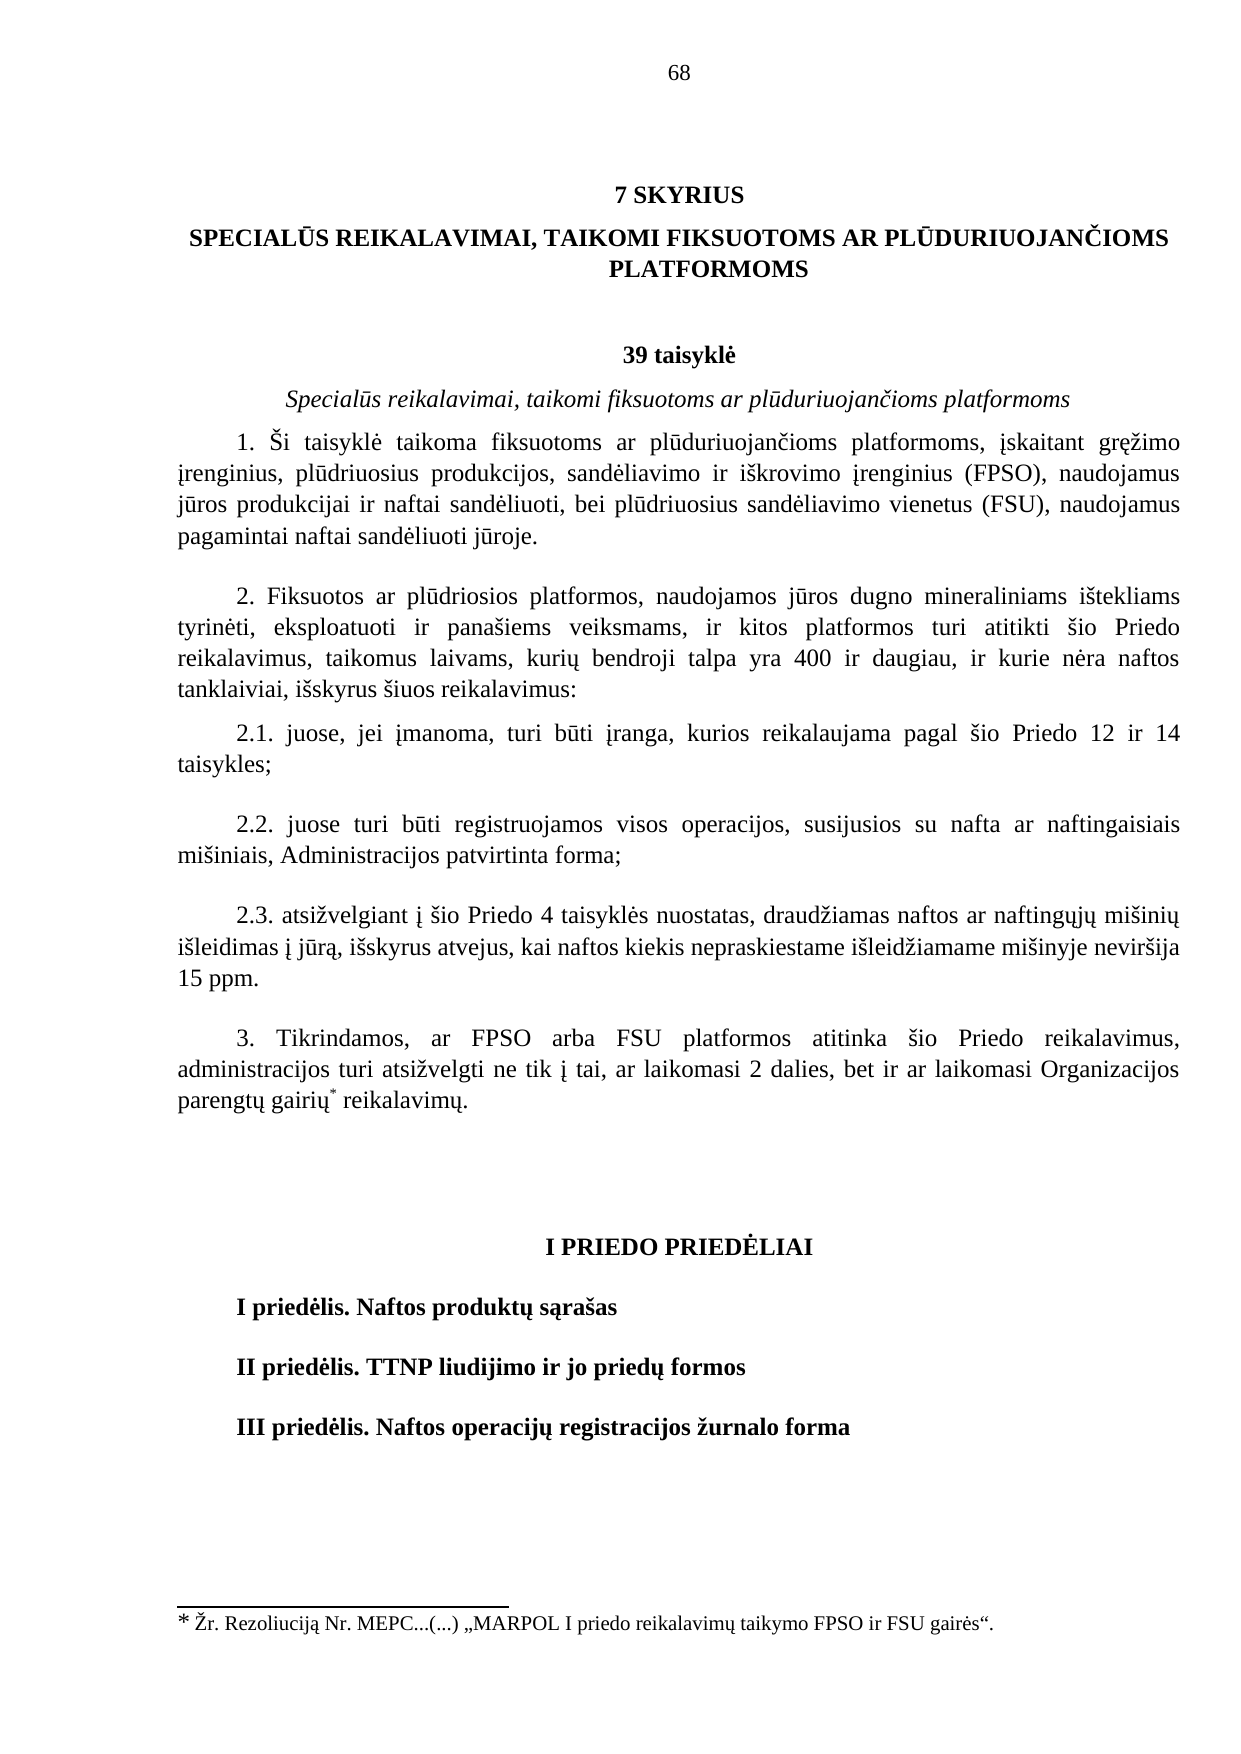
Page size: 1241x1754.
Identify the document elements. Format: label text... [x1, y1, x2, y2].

text 3. Tikrindamos, ar FPSO arba FSU platformos atitinka šio Priedo reikalavimus, administracijos turi atsižvelgti ne tik į tai, ar laikomasi 2 dalies, bet ir ar laikomasi Organizacijos parengtų gairių reikalavimų. [177, 1020, 1181, 1114]
text 7 SKYRIUS [177, 177, 1181, 208]
text I PRIEDO PRIEDĖLIAI [177, 1229, 1181, 1261]
text III priedėlis. Naftos operacijų registracijos žurnalo forma [236, 1409, 1181, 1441]
text 2.3. atsižvelgiant į šio Priedo 4 taisyklės nuostatas, draudžiamas naftos ar naftingųjų mišinių išleidimas į jūrą, išskyrus atvejus, kai naftos kiekis nepraskiestame išleidžiamame mišinyje neviršija 15 ppm. [177, 898, 1181, 992]
text SPECIALŪS REIKALAVIMAI, TAIKOMI FIKSUOTOMS AR PLŪDURIUOJANČIOMS PLATFORMOMS [177, 220, 1181, 283]
text Specialūs reikalavimai, taikomi fiksuotoms ar plūduriuojančioms platformoms [177, 381, 1181, 413]
text 1. Ši taisyklė taikoma fiksuotoms ar plūduriuojančioms platformoms, įskaitant gręžimo įrenginius, plūdriuosius produkcijos, sandėliavimo ir iškrovimo įrenginius (FPSO), naudojamus jūros produkcijai ir naftai sandėliuoti, bei plūdriuosius sandėliavimo vienetus (FSU), naudojamus pagamintai naftai sandėliuoti jūroje. [177, 424, 1181, 549]
text II priedėlis. TTNP liudijimo ir jo priedų formos [236, 1349, 1181, 1381]
text Žr. Rezoliuciją Nr. MEPC...(...) „MARPOL I priedo reikalavimų taikymo FPSO ir FSU gairės“. [177, 1607, 1181, 1636]
text 2.2. juose turi būti registruojamos visos operacijos, susijusios su nafta ar naftingaisiais mišiniais, Administracijos patvirtinta forma; [177, 807, 1181, 869]
text 2. Fiksuotos ar plūdriosios platformos, naudojamos jūros dugno mineraliniams ištekliams tyrinėti, eksploatuoti ir panašiems veiksmams, ir kitos platformos turi atitikti šio Priedo reikalavimus, taikomus laivams, kurių bendroji talpa yra 400 ir daugiau, ir kurie nėra naftos tanklaiviai, išskyrus šiuos reikalavimus: [177, 578, 1181, 703]
text 2.1. juose, jei įmanoma, turi būti įranga, kurios reikalaujama pagal šio Priedo 12 ir 14 taisykles; [177, 715, 1181, 778]
text 39 taisyklė [177, 338, 1181, 369]
text I priedėlis. Naftos produktų sąrašas [236, 1289, 1181, 1321]
